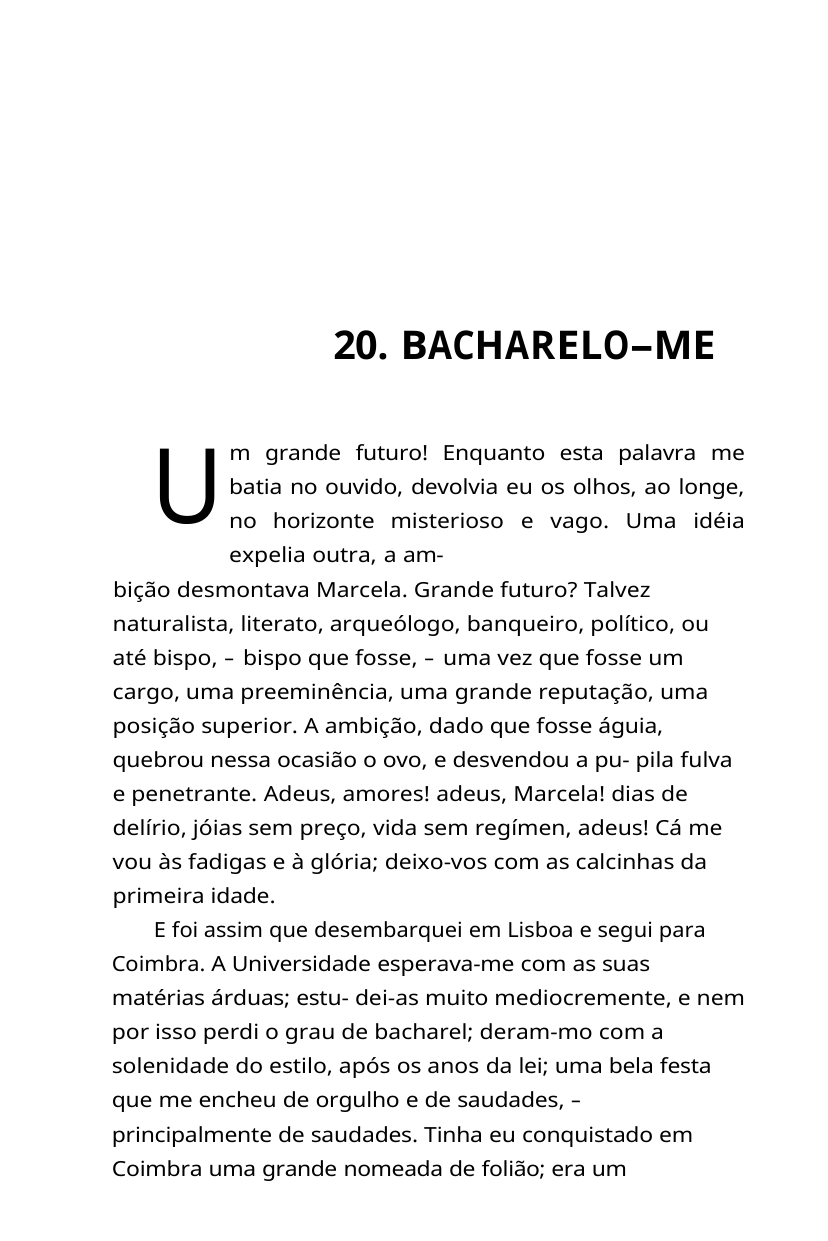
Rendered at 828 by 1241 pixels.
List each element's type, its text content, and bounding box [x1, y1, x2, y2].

text m grande futuro! Enquanto esta palavra me batia no ouvido, devolvia eu os olhos, ao longe, no horizonte misterioso e vago. Uma idéia expelia outra, a am- [229, 438, 745, 569]
text bição desmontava Marcela. Grande futuro? Talvez naturalista, literato, arqueólogo, banqueiro, político, ou até bispo, - bispo que fosse, - uma vez que fosse um cargo, uma preeminência, uma grande reputação, uma posição superior. A ambição, dado que fosse águia, quebrou nessa ocasião o ovo, e desvendou a pu- pila fulva e penetrante. Adeus, amores! adeus, Marcela! dias de delírio, jóias sem preço, vida sem regímen, adeus! Cá me vou às fadigas e à glória; deixo-vos com as calcinhas da primeira idade. [112, 575, 745, 910]
text U [151, 421, 228, 550]
text E foi assim que desembarquei em Lisboa e segui para Coimbra. A Universidade esperava-me com as suas matérias árduas; estu- dei-as muito mediocremente, e nem por isso perdi o grau de bacharel; deram-mo com a solenidade do estilo, após os anos da lei; uma bela festa que me encheu de orgulho e de saudades, - principalmente de saudades. Tinha eu conquistado em Coimbra uma grande nomeada de folião; era um [112, 915, 745, 1182]
subtitle BACHARELO-ME [333, 317, 787, 371]
